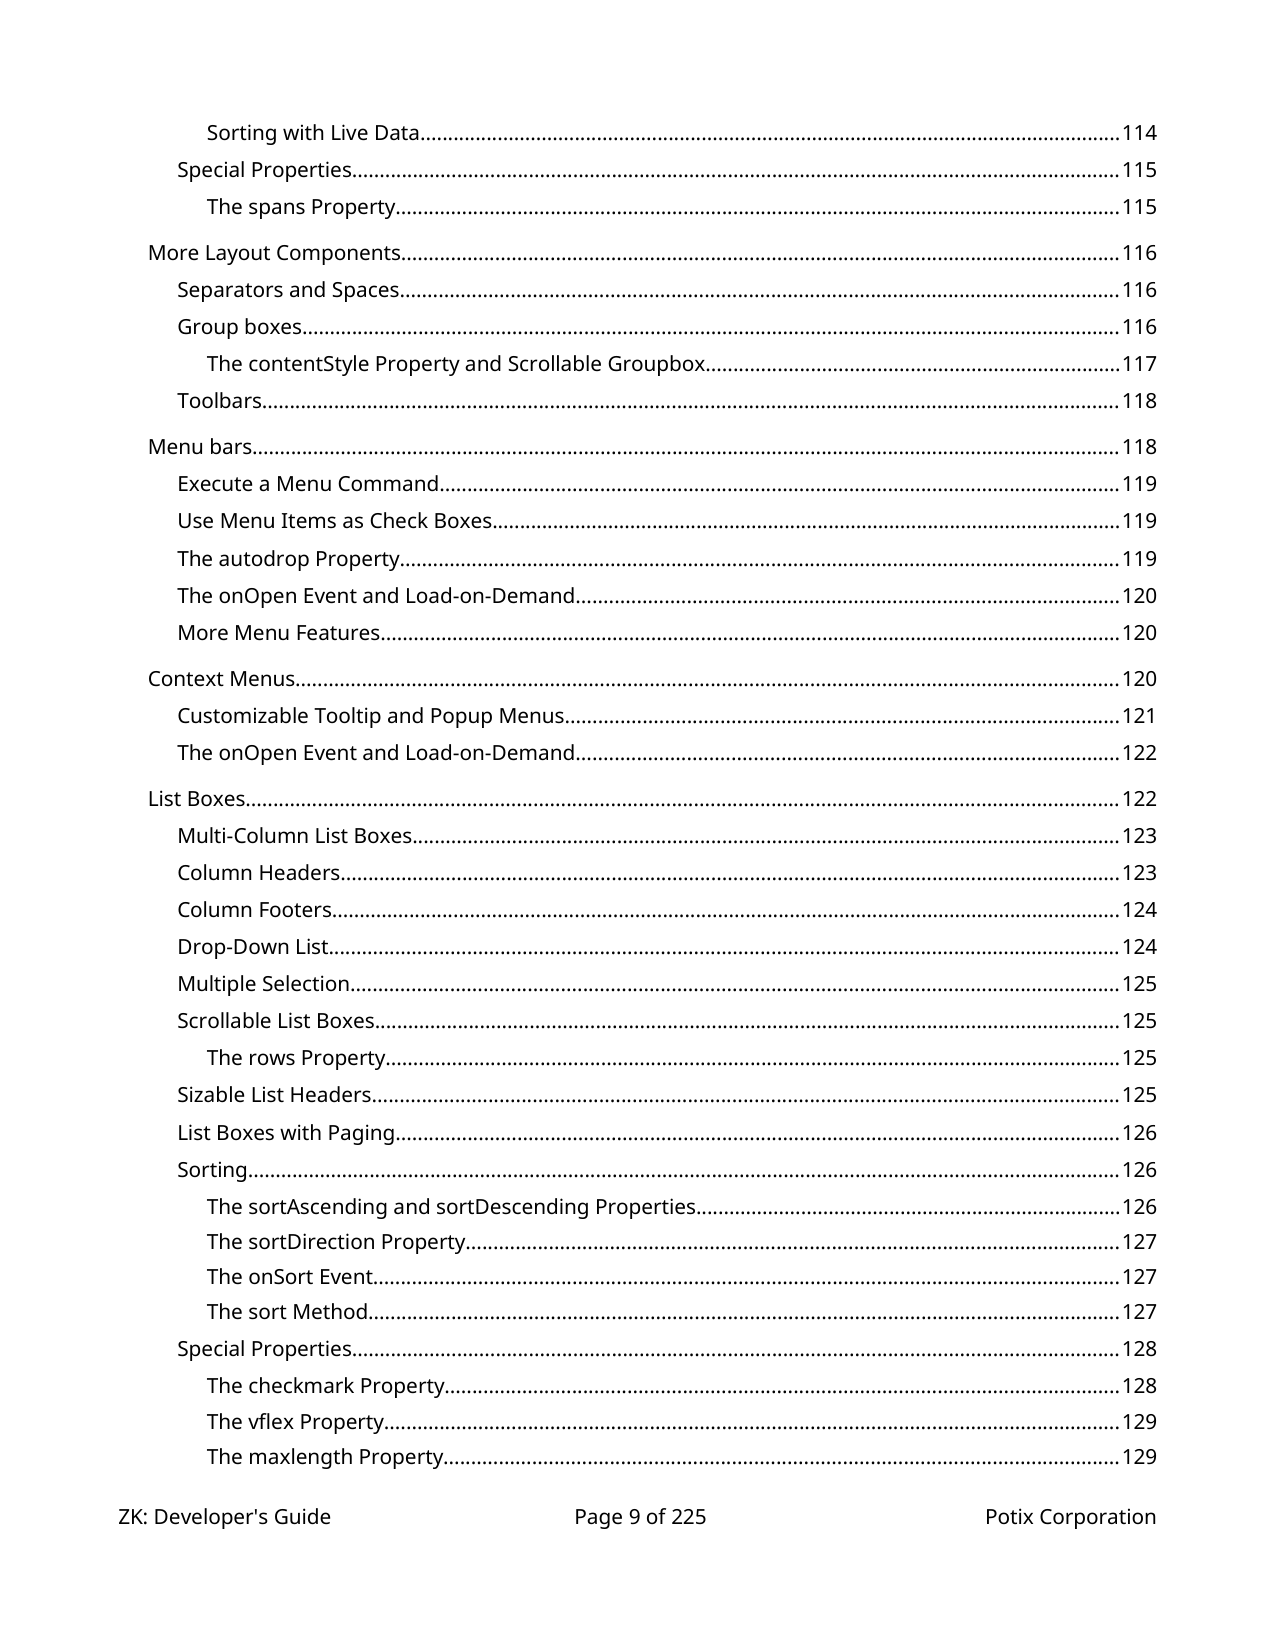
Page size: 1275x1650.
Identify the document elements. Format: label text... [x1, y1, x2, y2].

text Toolbars 118 [177, 387, 1157, 415]
text The onSort Event 127 [207, 1262, 1157, 1291]
text The rows Property 125 [207, 1043, 1157, 1072]
text The maxlength Property 129 [207, 1442, 1157, 1470]
text Special Properties 128 [177, 1334, 1157, 1363]
text Column Headers 123 [177, 858, 1157, 886]
text Scrollable List Boxes 125 [177, 1006, 1157, 1035]
text Special Properties 115 [177, 155, 1157, 183]
text More Menu Features 120 [177, 618, 1157, 646]
text Menu bars 118 [148, 432, 1157, 461]
text The sort Method 127 [207, 1297, 1157, 1326]
text The vflex Property 129 [207, 1407, 1157, 1435]
text The sortAscending and sortDescending Properties 126 [207, 1192, 1157, 1220]
text Sorting with Live Data 114 [207, 118, 1157, 146]
text The onOpen Event and Load-on-Demand 122 [177, 738, 1157, 766]
text Multiple Selection 125 [177, 969, 1157, 998]
text The sortDirection Property 127 [207, 1227, 1157, 1255]
text Column Footers 124 [177, 895, 1157, 923]
text Group boxes 116 [177, 312, 1157, 341]
text Execute a Menu Command 119 [177, 469, 1157, 498]
text Multi-Column List Boxes 123 [177, 821, 1157, 849]
text Customizable Tooltip and Popup Menus 121 [177, 701, 1157, 729]
text The autodrop Property 119 [177, 544, 1157, 572]
text Drop-Down List 124 [177, 932, 1157, 961]
text List Boxes with Paging 126 [177, 1118, 1157, 1146]
text The spans Property 115 [207, 192, 1157, 221]
text Sorting 126 [177, 1155, 1157, 1183]
text More Layout Components 116 [148, 238, 1157, 266]
text The checkmark Property 128 [207, 1372, 1157, 1400]
text Context Menus 120 [148, 664, 1157, 692]
text Sizable List Headers 125 [177, 1081, 1157, 1109]
text The onOpen Event and Load-on-Demand 120 [177, 581, 1157, 609]
text Separators and Spaces 116 [177, 275, 1157, 303]
text The contentStyle Property and Scrollable Groupbox 117 [207, 349, 1157, 378]
text List Boxes 122 [148, 784, 1157, 812]
text Use Menu Items as Check Boxes 119 [177, 507, 1157, 535]
